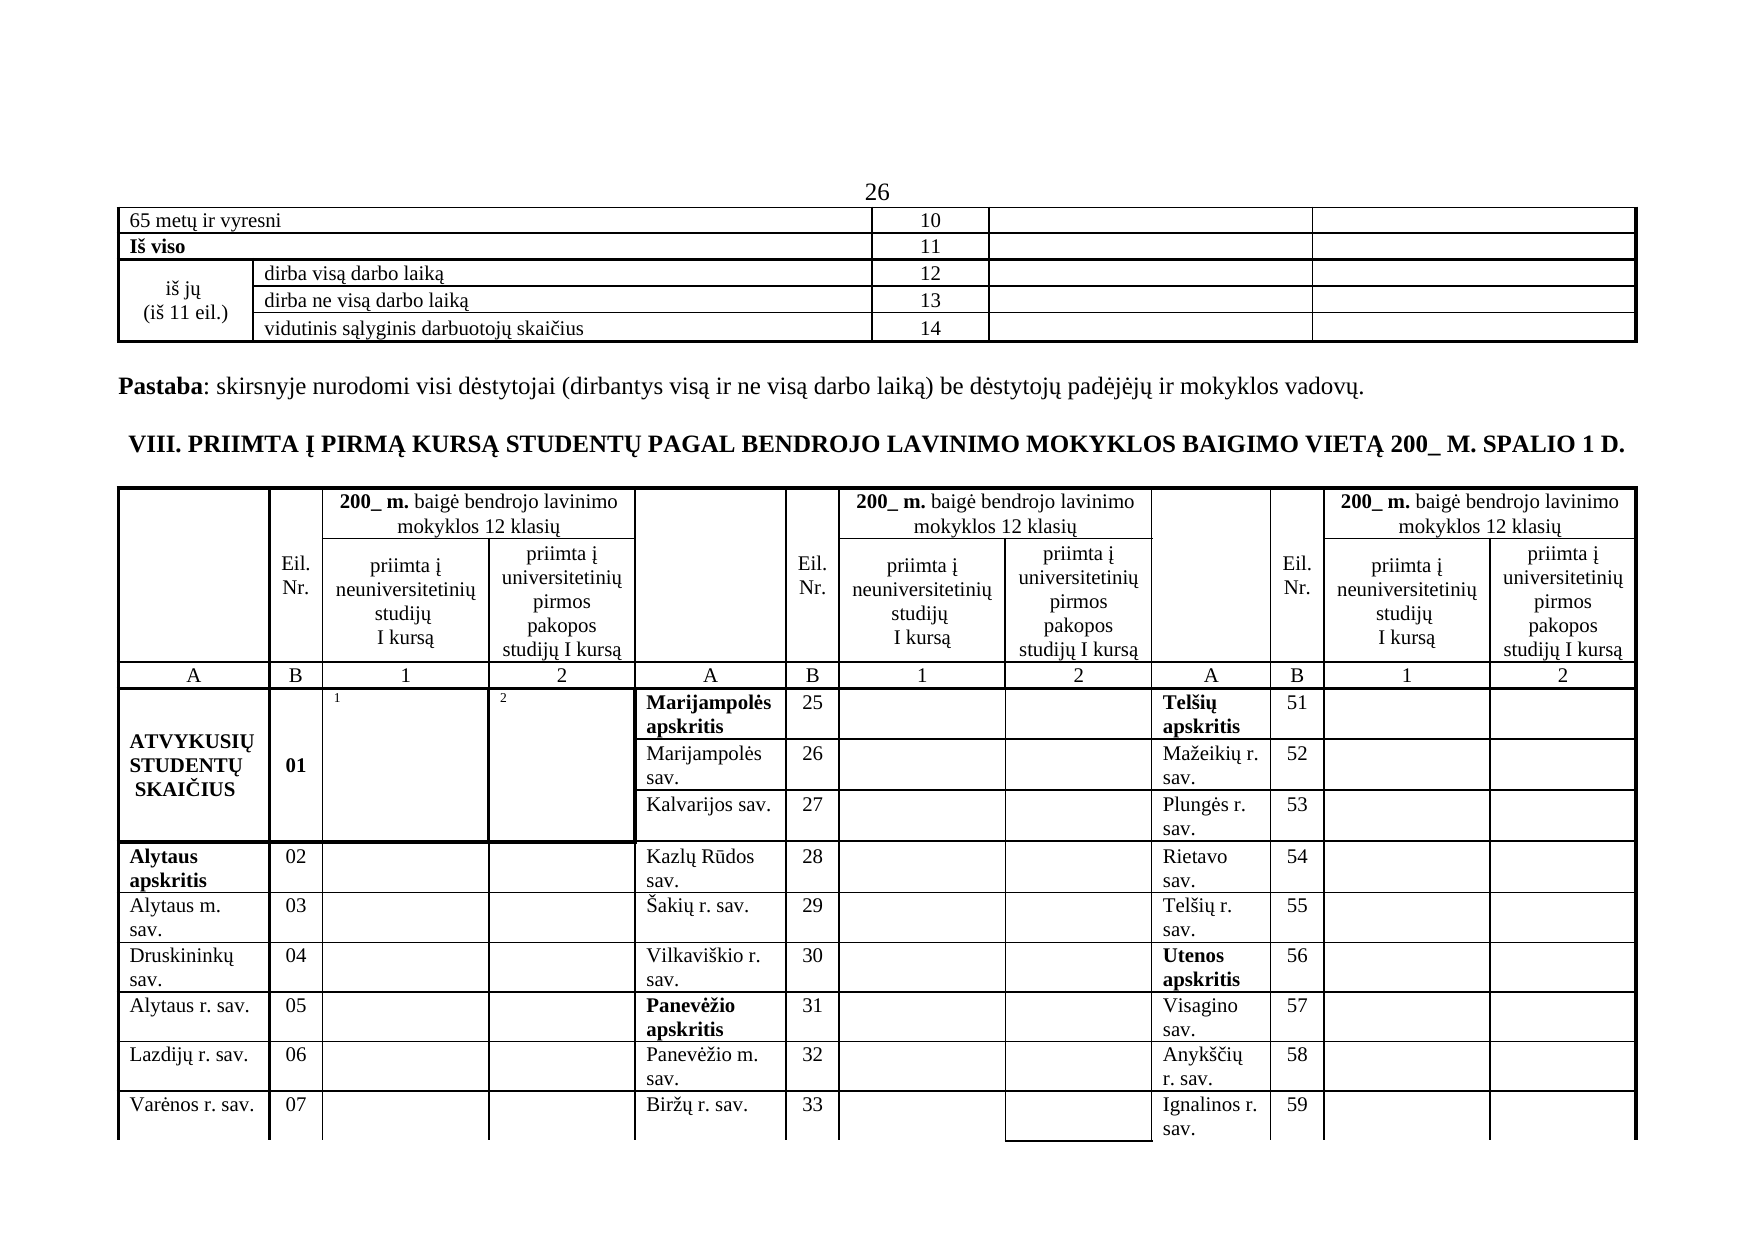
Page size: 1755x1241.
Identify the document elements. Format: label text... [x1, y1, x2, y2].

table_cell 57 [1271, 993, 1323, 1041]
table_header 200_ m. baigė bendrojo lavinimo mokyklos 12 klasių [1325, 490, 1634, 538]
table_cell B [787, 663, 838, 687]
table_cell 25 [787, 690, 838, 738]
table_cell [990, 234, 1312, 258]
table_cell Telšių apskritis [1152, 690, 1270, 738]
table_cell Atvykusių Studentų skaičius [120, 690, 268, 840]
table_cell [1491, 791, 1634, 840]
table_cell [490, 1042, 634, 1090]
table_cell [1325, 943, 1489, 991]
table_cell Rietavo sav. [1152, 842, 1270, 892]
table_cell [1006, 1042, 1151, 1090]
table_cell 01 [271, 690, 322, 840]
table_header 200_ m. baigė bendrojo lavinimo mokyklos 12 klasių [323, 490, 634, 538]
table_cell A [636, 663, 785, 687]
table_cell Utenos apskritis [1152, 943, 1270, 991]
table_cell [1325, 993, 1489, 1041]
table_cell 2 [490, 690, 633, 840]
table_cell 07 [271, 1092, 322, 1140]
text VIII. priimta į pirmą kursą studentų pagal bendrojo lavinimo mokyklos baigimo vietą 200_ m. spalio 1 d. [118, 429, 1636, 458]
table_cell Vilkaviškio r. sav. [636, 943, 785, 991]
table_cell Telšių r. sav. [1152, 893, 1270, 941]
table_cell [1325, 740, 1489, 789]
table_cell [1491, 993, 1634, 1041]
table_header 200_ m. baigė bendrojo lavinimo mokyklos 12 klasių [840, 490, 1151, 538]
table_cell 13 [873, 287, 988, 312]
table_header [120, 490, 268, 661]
table_cell [323, 893, 488, 941]
table_cell Šakių r. sav. [636, 893, 785, 941]
table_cell 06 [271, 1042, 322, 1090]
table_cell [323, 993, 488, 1041]
table_cell [1006, 842, 1151, 892]
table_cell [490, 993, 634, 1041]
table_cell Iš viso [120, 234, 871, 258]
table_cell [990, 261, 1312, 285]
table_cell 55 [1271, 893, 1323, 941]
table_cell [840, 740, 1005, 789]
table_cell 58 [1271, 1042, 1323, 1090]
table_cell priimta į neuniversitetinių studijų I kursą [840, 539, 1004, 661]
table_cell 05 [271, 993, 322, 1041]
table_cell 32 [787, 1042, 838, 1090]
table_cell 54 [1271, 842, 1323, 892]
table_header [636, 490, 785, 661]
table_cell 29 [787, 893, 838, 941]
table_cell Alytaus r. sav. [120, 993, 268, 1041]
table_cell [840, 893, 1005, 941]
table_cell Kazlų Rūdos sav. [636, 842, 785, 892]
table_cell [840, 791, 1005, 840]
table_cell [1491, 943, 1634, 991]
table_cell 28 [787, 842, 838, 892]
table_header Eil. Nr. [271, 490, 322, 661]
table_cell [490, 943, 634, 991]
table_cell 12 [873, 261, 988, 285]
table_cell Marijampolės apskritis [637, 690, 785, 738]
table_cell 30 [787, 943, 838, 991]
table_cell [990, 208, 1312, 232]
table_cell iš jų (iš 11 eil.) [120, 261, 252, 339]
table_cell 10 [873, 208, 988, 232]
table_cell [1325, 893, 1489, 941]
table_cell [990, 313, 1312, 339]
table_cell A [1152, 663, 1270, 687]
table_cell 27 [787, 791, 838, 840]
table_cell [1313, 287, 1634, 312]
table_cell priimta į universitetinių pirmos pakopos studijų I kursą [1006, 539, 1151, 661]
table_cell Varėnos r. sav. [120, 1092, 268, 1140]
table_cell 02 [271, 844, 322, 892]
table_cell [840, 1092, 1005, 1140]
table_cell [323, 844, 488, 892]
table_cell [1006, 740, 1151, 789]
table_cell 2 [490, 663, 634, 687]
table_cell [840, 1042, 1005, 1090]
table_cell 03 [271, 893, 322, 941]
table_cell Panevėžio apskritis [636, 993, 785, 1041]
table_cell dirba visą darbo laiką [254, 261, 871, 285]
table_cell 14 [873, 313, 988, 339]
table_header Eil. Nr. [787, 490, 838, 661]
table_cell [490, 893, 634, 941]
table_cell [323, 1092, 488, 1140]
table_cell 31 [787, 993, 838, 1041]
table_cell [1491, 690, 1634, 738]
table_cell Plungės r. sav. [1152, 791, 1270, 840]
table_cell Mažeikių r. sav. [1152, 740, 1270, 789]
table_cell Biržų r. sav. [636, 1092, 785, 1140]
table_header [1152, 490, 1270, 661]
table_cell 04 [271, 943, 322, 991]
table_cell priimta į universitetinių pirmos pakopos studijų I kursą [1491, 539, 1634, 661]
table_cell [1313, 208, 1634, 232]
table_cell 26 [787, 740, 838, 789]
table_cell [1006, 993, 1151, 1041]
table_cell [323, 1042, 488, 1090]
table_header Eil. Nr. [1271, 490, 1323, 661]
table_cell [1491, 893, 1634, 941]
table_cell [1491, 842, 1634, 892]
table_cell 2 [1006, 663, 1151, 687]
table_cell Ignalinos r. sav. [1152, 1092, 1270, 1140]
table_cell 1 [323, 663, 488, 687]
table_cell Anykščių r. sav. [1152, 1042, 1270, 1090]
table_cell Panevėžio m. sav. [636, 1042, 785, 1090]
table_cell [840, 690, 1005, 738]
table_cell 51 [1271, 690, 1323, 738]
table_cell [1325, 1092, 1489, 1140]
table_cell 59 [1271, 1092, 1323, 1140]
table_cell [1325, 791, 1489, 840]
table_cell [1313, 313, 1634, 339]
table_cell priimta į neuniversitetinių studijų I kursą [1325, 539, 1489, 661]
table_cell B [271, 663, 322, 687]
table_cell [1006, 1092, 1151, 1140]
table_cell [1491, 1042, 1634, 1090]
table_cell [840, 842, 1005, 892]
table_cell [840, 943, 1005, 991]
table_cell 56 [1271, 943, 1323, 991]
table_cell 52 [1271, 740, 1323, 789]
text Pastaba: skirsnyje nurodomi visi dėstytojai (dirbantys visą ir ne visą darbo laiką) be dėstytojų padėjėjų ir mokyklos vadovų. [118, 371, 1636, 400]
table_cell Lazdijų r. sav. [120, 1042, 268, 1090]
table_cell 1 [840, 663, 1004, 687]
table_cell [1491, 1092, 1634, 1140]
table_cell 65 metų ir vyresni [120, 208, 871, 232]
table_cell [1006, 791, 1151, 840]
table_cell [1313, 234, 1634, 258]
table_cell [1313, 261, 1634, 285]
table_cell dirba ne visą darbo laiką [254, 287, 871, 312]
table_cell Visagino sav. [1152, 993, 1270, 1041]
table_cell [840, 993, 1005, 1041]
table_cell 1 [1325, 663, 1489, 687]
table_cell Alytaus m. sav. [120, 893, 268, 941]
table_cell priimta į universitetinių pirmos pakopos studijų I kursą [490, 539, 634, 661]
table_cell [490, 1092, 634, 1140]
table_cell 33 [787, 1092, 838, 1140]
table_cell [1325, 842, 1489, 892]
table_cell Marijampolės sav. [637, 740, 785, 789]
table_cell B [1271, 663, 1323, 687]
table_cell [1491, 740, 1634, 789]
table_cell [1006, 943, 1151, 991]
table_cell priimta į neuniversitetinių studijų I kursą [323, 539, 488, 661]
table_cell 53 [1271, 791, 1323, 840]
table_cell Kalvarijos sav. [637, 791, 785, 840]
table_cell Alytaus apskritis [120, 844, 268, 892]
table_cell [490, 844, 634, 892]
table_cell [1006, 893, 1151, 941]
table_cell 2 [1491, 663, 1634, 687]
table_cell 1 [323, 690, 487, 840]
table_cell A [120, 663, 268, 687]
table_cell Druskininkų sav. [120, 943, 268, 991]
table_cell [1325, 690, 1489, 738]
table_cell [323, 943, 488, 991]
table_cell [990, 287, 1312, 312]
table_cell vidutinis sąlyginis darbuotojų skaičius [254, 313, 871, 339]
table_cell 11 [873, 234, 988, 258]
table_cell [1006, 690, 1151, 738]
table_cell [1325, 1042, 1489, 1090]
